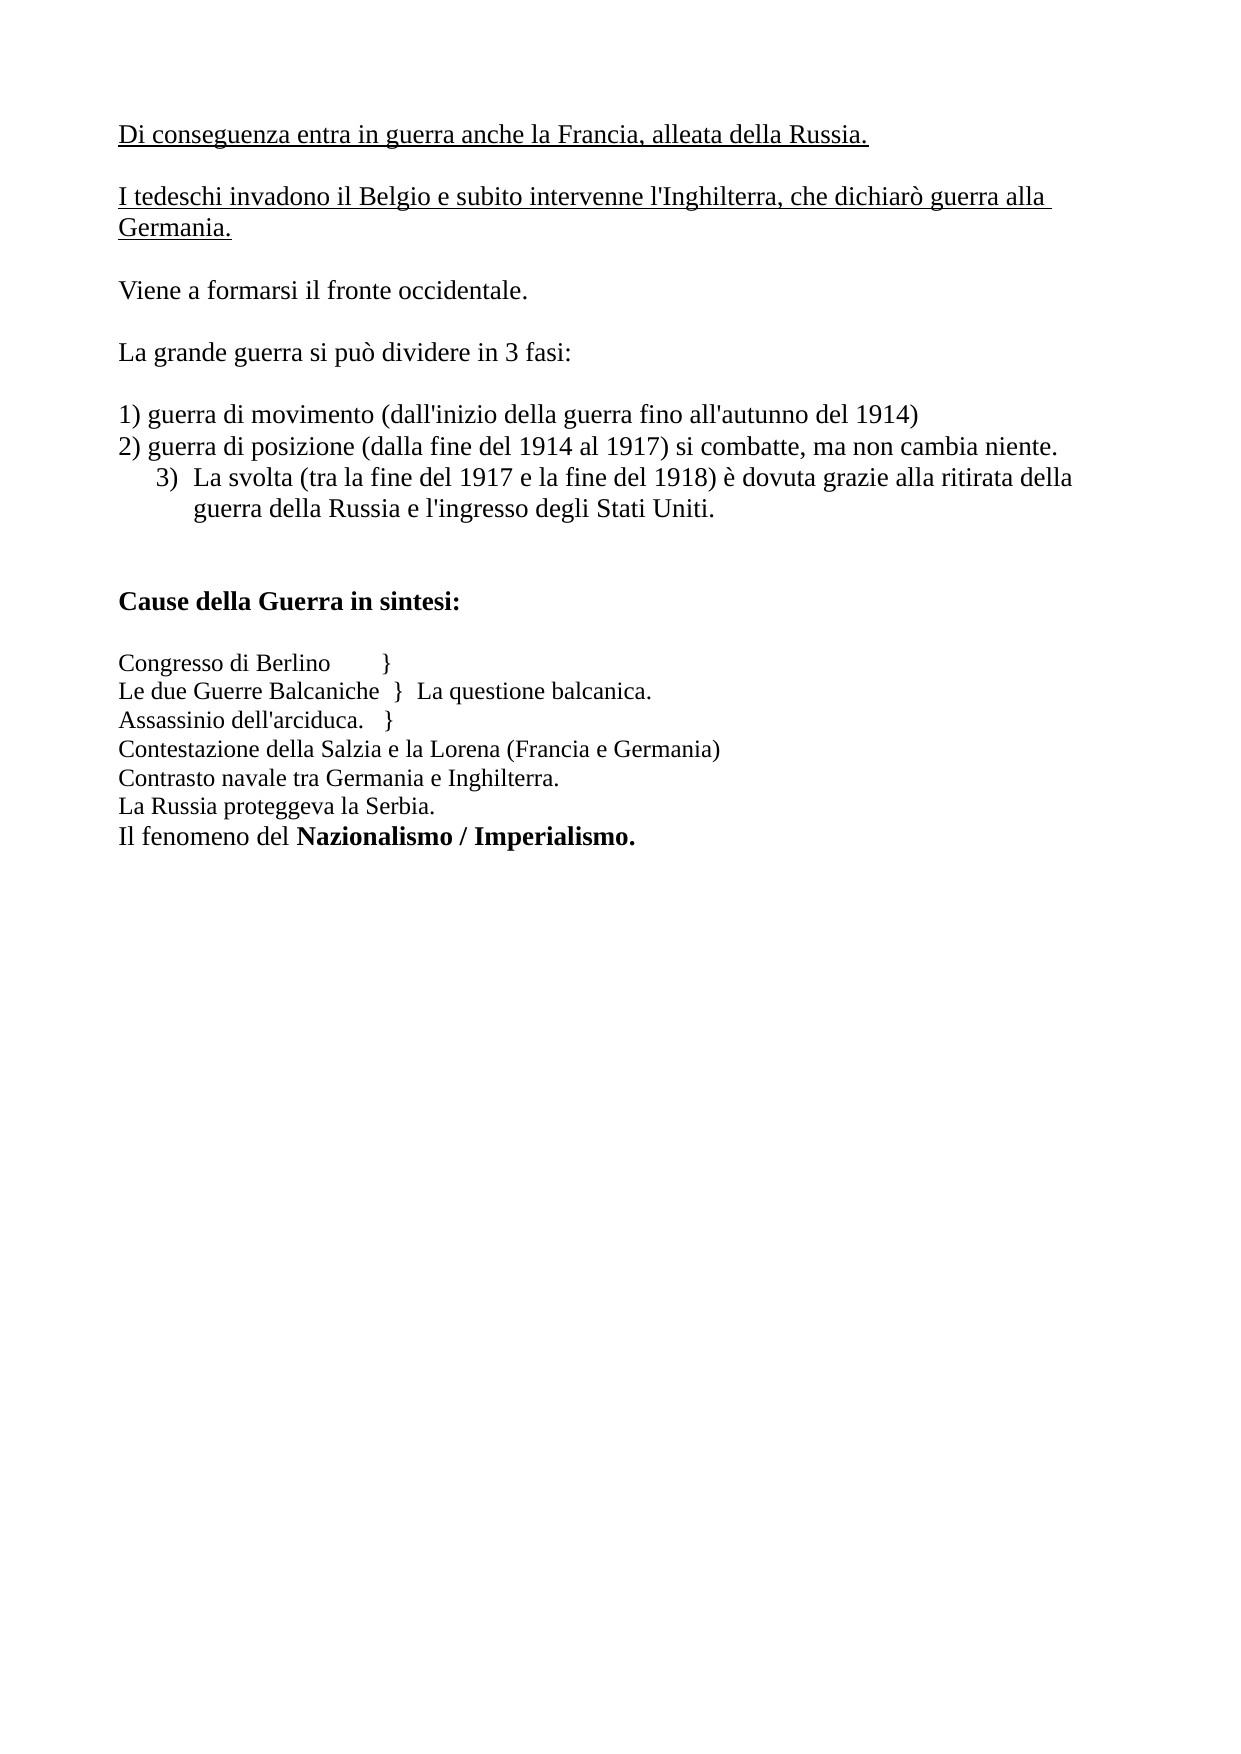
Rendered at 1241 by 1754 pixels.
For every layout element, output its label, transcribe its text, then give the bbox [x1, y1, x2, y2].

text Le due Guerre Balcaniche } La questione balcanica. [118, 676, 1122, 705]
text I tedeschi invadono il Belgio e subito intervenne l'Inghilterra, che dichiarò guerra alla Germania. [118, 180, 1122, 243]
text Assassinio dell'arciduca. } [118, 705, 1122, 734]
text La grande guerra si può dividere in 3 fasi: [118, 336, 1122, 367]
text Viene a formarsi il fronte occidentale. [118, 274, 1122, 305]
text Di conseguenza entra in guerra anche la Francia, alleata della Russia. [118, 118, 1122, 149]
text La Russia proteggeva la Serbia. [118, 791, 1122, 820]
list La svolta (tra la fine del 1917 e la fine del 1918) è dovuta grazie alla ritirata della guerra della Russia e l'ingresso degli Stati Uniti. [156, 461, 1122, 523]
text 2) guerra di posizione (dalla fine del 1914 al 1917) si combatte, ma non cambia niente. [118, 429, 1122, 461]
text Contrasto navale tra Germania e Inghilterra. [118, 763, 1122, 791]
text 1) guerra di movimento (dall'inizio della guerra fino all'autunno del 1914) [118, 398, 1122, 429]
text Il fenomeno del Nazionalismo / Imperialismo. [118, 820, 1122, 851]
text Cause della Guerra in sintesi: [118, 585, 1122, 616]
text Contestazione della Salzia e la Lorena (Francia e Germania) [118, 734, 1122, 763]
text Congresso di Berlino } [118, 648, 1122, 676]
